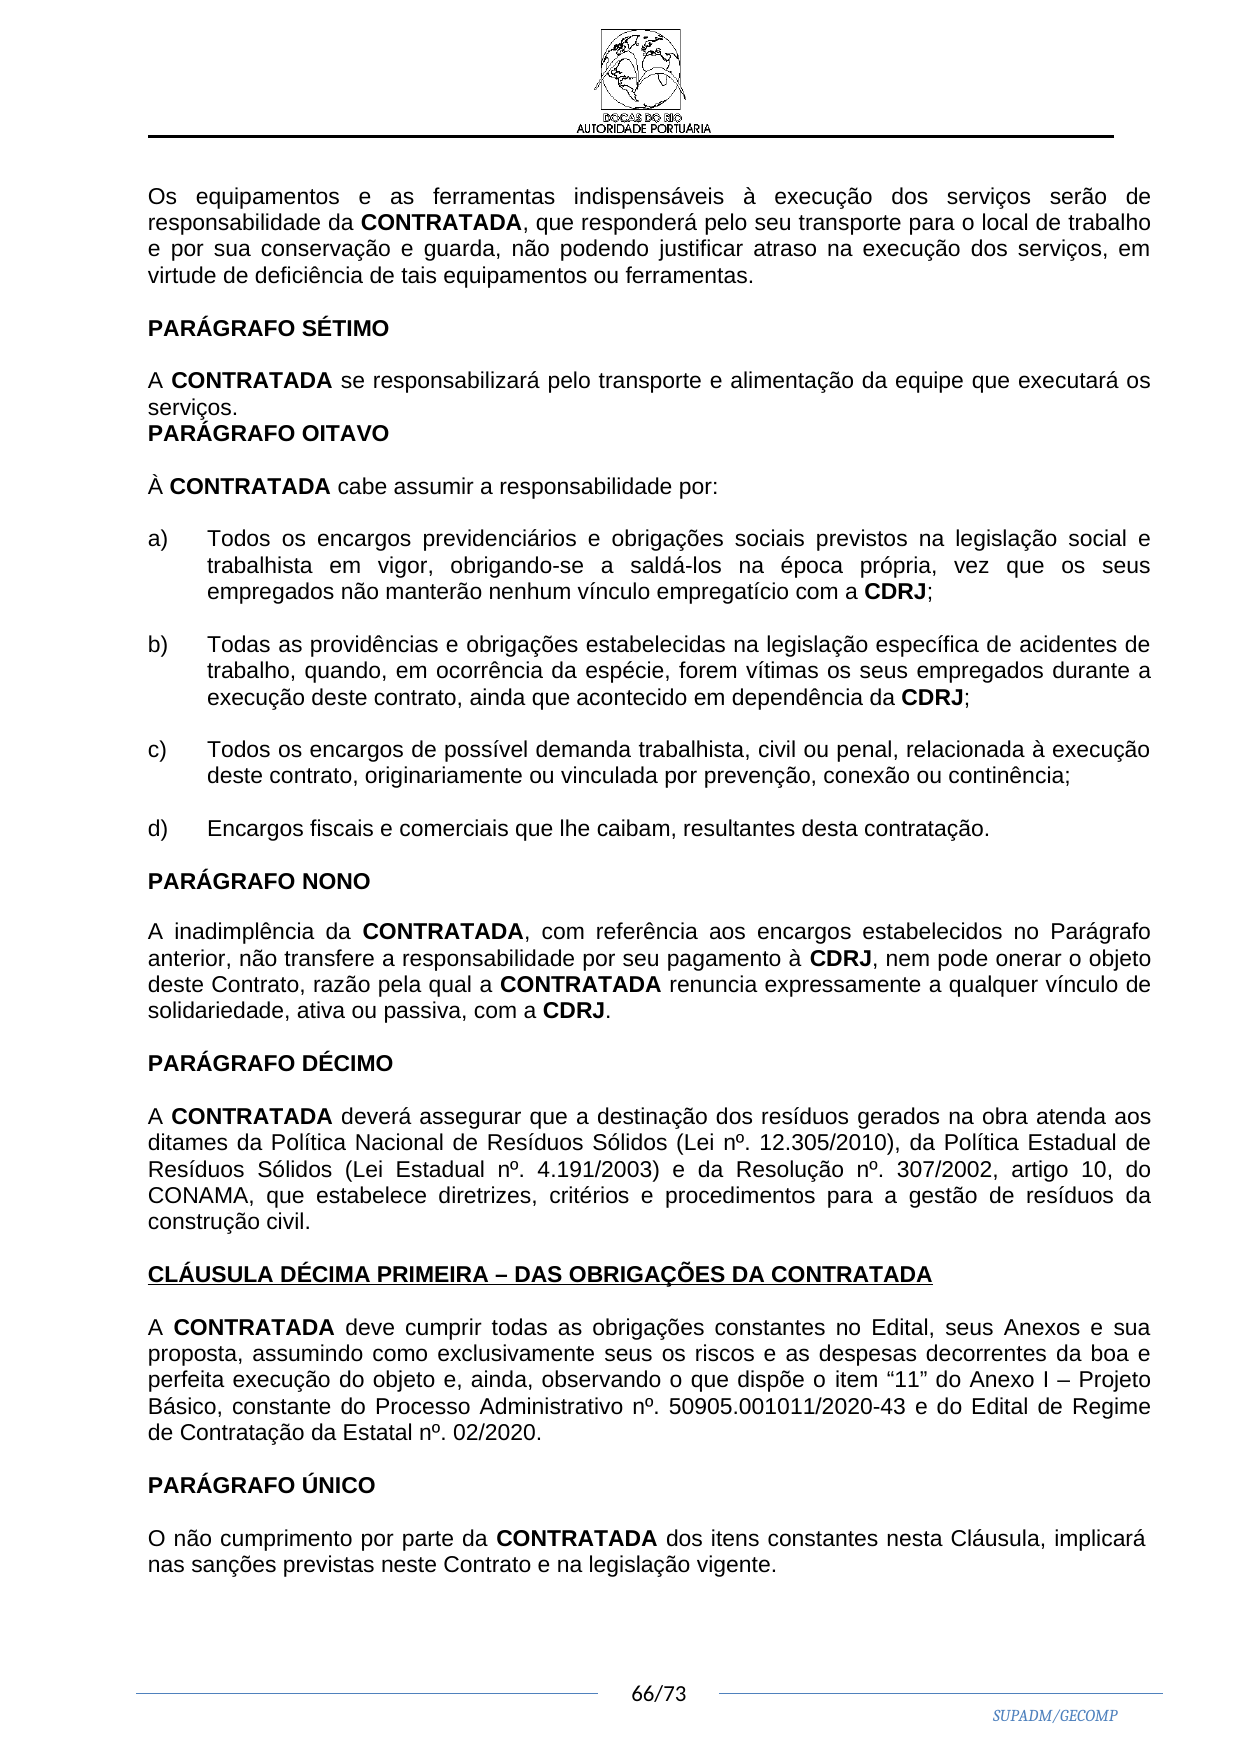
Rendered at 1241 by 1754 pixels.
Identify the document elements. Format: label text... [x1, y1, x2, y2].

text c) Todos os encargos de possível demanda trabalhista, civil ou penal, relacionada à execução deste contrato, originariamente ou vinculada por prevenção, conexão ou continência; [148, 736, 1152, 789]
text À CONTRATADA cabe assumir a responsabilidade por: [148, 473, 1152, 499]
picture [576, 29, 711, 133]
text a) Todos os encargos previdenciários e obrigações sociais previstos na legislação social e trabalhista em vigor, obrigando-se a saldá-los na época própria, vez que os seus empregados não manterão nenhum vínculo empregatício com a CDRJ; [148, 525, 1152, 604]
text b) Todas as providências e obrigações estabelecidas na legislação específica de acidentes de trabalho, quando, em ocorrência da espécie, forem vítimas os seus empregados durante a execução deste contrato, ainda que acontecido em dependência da CDRJ; [148, 631, 1152, 710]
text PARÁGRAFO SÉTIMO [148, 314, 1152, 341]
text Os equipamentos e as ferramentas indispensáveis à execução dos serviços serão de responsabilidade da CONTRATADA, que responderá pelo seu transporte para o local de trabalho e por sua conservação e guarda, não podendo justificar atraso na execução dos serviços, em virtude de deficiência de tais equipamentos ou ferramentas. [148, 183, 1152, 288]
text PARÁGRAFO OITAVO [148, 420, 1152, 446]
text A CONTRATADA se responsabilizará pelo transporte e alimentação da equipe que executará os serviços. [148, 367, 1152, 420]
text PARÁGRAFO DÉCIMO [148, 1050, 1152, 1076]
text CLÁUSULA DÉCIMA PRIMEIRA – DAS OBRIGAÇÕES DA CONTRATADA [148, 1261, 1146, 1287]
list O não cumprimento por parte da CONTRATADA dos itens constantes nesta Cláusula, implicará nas sanções previstas neste Contrato e na legislação vigente. [148, 1524, 1146, 1577]
text A inadimplência da CONTRATADA, com referência aos encargos estabelecidos no Parágrafo anterior, não transfere a responsabilidade por seu pagamento à CDRJ, nem pode onerar o objeto deste Contrato, razão pela qual a CONTRATADA renuncia expressamente a qualquer vínculo de solidariedade, ativa ou passiva, com a CDRJ. [148, 918, 1152, 1024]
subtitle PARÁGRAFO NONO [148, 868, 1152, 894]
text A CONTRATADA deverá assegurar que a destinação dos resíduos gerados na obra atenda aos ditames da Política Nacional de Resíduos Sólidos (Lei nº. 12.305/2010), da Política Estadual de Resíduos Sólidos (Lei Estadual nº. 4.191/2003) e da Resolução nº. 307/2002, artigo 10, do CONAMA, que estabelece diretrizes, critérios e procedimentos para a gestão de resíduos da construção civil. [148, 1103, 1152, 1234]
text PARÁGRAFO ÚNICO [148, 1472, 1146, 1498]
text A CONTRATADA deve cumprir todas as obrigações constantes no Edital, seus Anexos e sua proposta, assumindo como exclusivamente seus os riscos e as despesas decorrentes da boa e perfeita execução do objeto e, ainda, observando o que dispõe o item “11” do Anexo I – Projeto Básico, constante do Processo Administrativo nº. 50905.001011/2020-43 e do Edital de Regime de Contratação da Estatal nº. 02/2020. [148, 1314, 1152, 1445]
text d) Encargos fiscais e comerciais que lhe caibam, resultantes desta contratação. [148, 815, 1152, 842]
